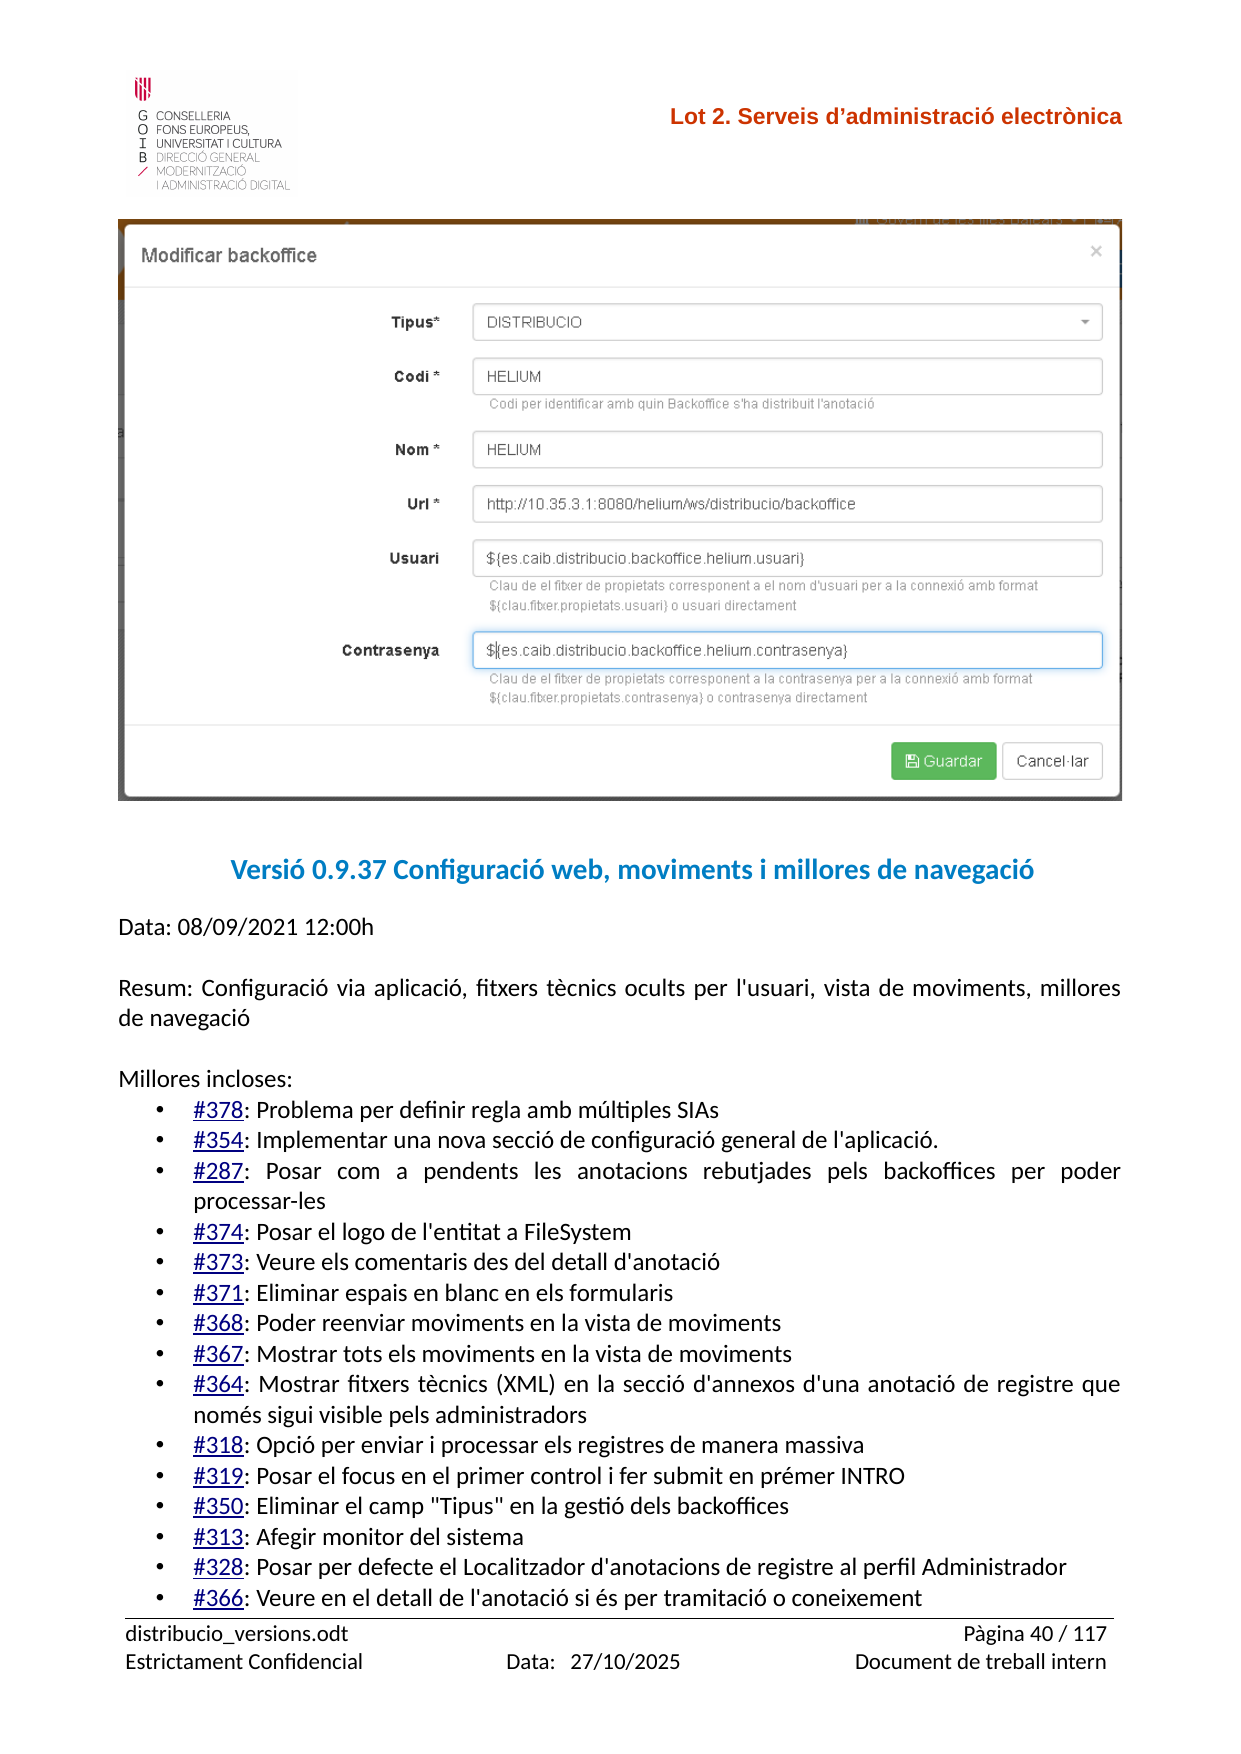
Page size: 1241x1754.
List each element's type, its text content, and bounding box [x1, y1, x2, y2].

list #313: Afegir monitor del sistema [156, 1521, 1122, 1552]
list #378: Problema per definir regla amb múltiples SIAs [156, 1094, 1122, 1124]
subtitle Versió 0.9.37 Configuració web, moviments i millores de navegació [153, 851, 1122, 887]
list #366: Veure en el detall de l'anotació si és per tramitació o coneixement [156, 1582, 1122, 1613]
list #354: Implementar una nova secció de configuració general de l'aplicació. [156, 1124, 1122, 1155]
list #364: Mostrar fitxers tècnics (XML) en la secció d'annexos d'una anotació de registre que només sigui visible pels administradors [156, 1368, 1122, 1429]
list #318: Opció per enviar i processar els registres de manera massiva [156, 1429, 1122, 1460]
list #328: Posar per defecte el Localitzador d'anotacions de registre al perfil Administrador [156, 1552, 1122, 1582]
list #287: Posar com a pendents les anotacions rebutjades pels backoffices per poder processar-les [156, 1155, 1122, 1216]
list #371: Eliminar espais en blanc en els formularis [156, 1277, 1122, 1307]
picture [118, 219, 1123, 801]
picture [126, 70, 299, 197]
list #373: Veure els comentaris des del detall d'anotació [156, 1246, 1122, 1277]
list #374: Posar el logo de l'entitat a FileSystem [156, 1216, 1122, 1246]
list #350: Eliminar el camp "Tipus" en la gestió dels backoffices [156, 1491, 1122, 1521]
list #319: Posar el focus en el primer control i fer submit en prémer INTRO [156, 1460, 1122, 1491]
text Millores incloses: [118, 1063, 1122, 1094]
list #367: Mostrar tots els moviments en la vista de moviments [156, 1338, 1122, 1368]
list #368: Poder reenviar moviments en la vista de moviments [156, 1307, 1122, 1338]
text Resum: Configuració via aplicació, fitxers tècnics ocults per l'usuari, vista de moviments, millores de navegació [118, 972, 1122, 1033]
text Data: 08/09/2021 12:00h [118, 911, 1122, 941]
